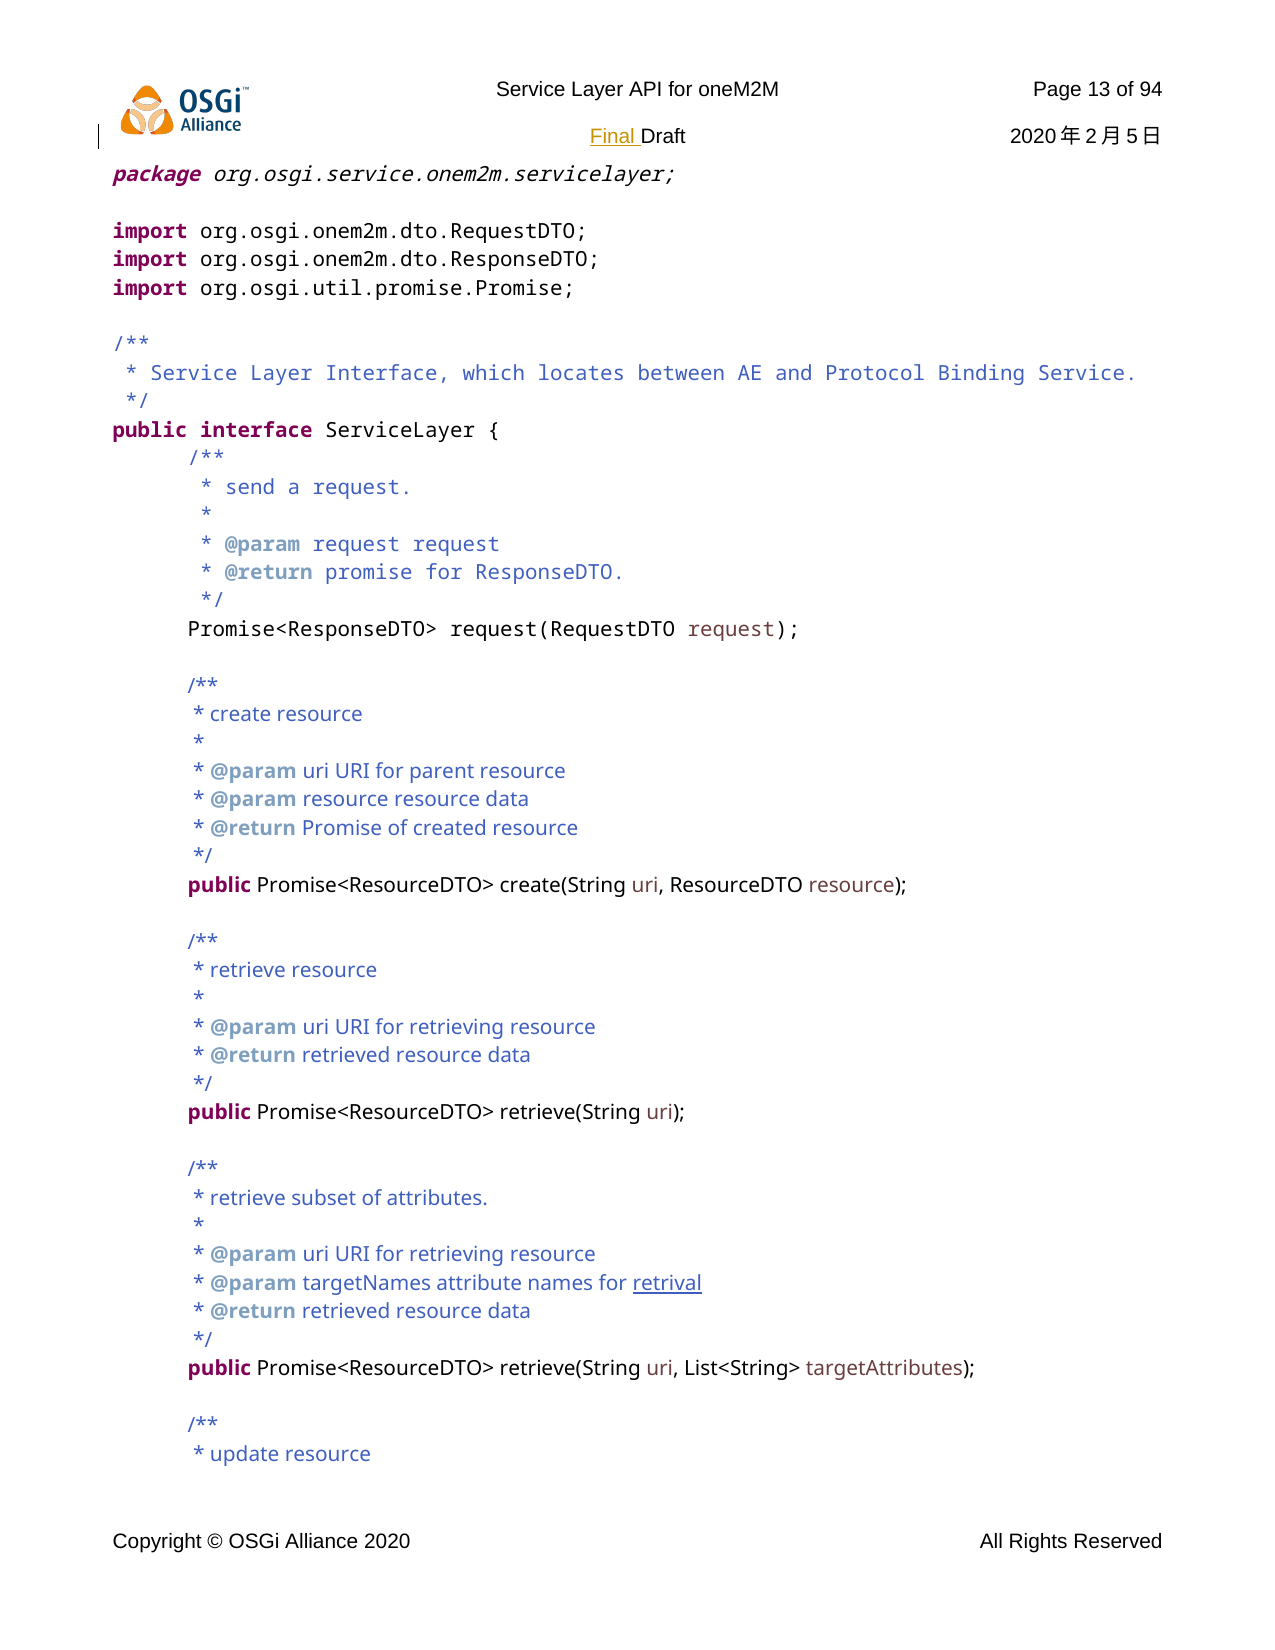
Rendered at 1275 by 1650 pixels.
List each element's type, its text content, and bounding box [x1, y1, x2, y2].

text import org.osgi.util.promise.Promise; [112, 273, 1162, 301]
text */ [112, 386, 1162, 415]
text /** [112, 927, 1162, 955]
text * @param uri URI for retrieving resource [112, 1239, 1162, 1268]
text import org.osgi.onem2m.dto.ResponseDTO; [112, 244, 1162, 273]
text */ [112, 1325, 1162, 1353]
text /** [112, 1154, 1162, 1183]
text /** [112, 329, 1162, 358]
text * update resource [112, 1439, 1162, 1467]
text */ [112, 841, 1162, 870]
text Promise<ResponseDTO> request(RequestDTO request); [112, 614, 1162, 642]
text * @param targetNames attribute names for retrival [112, 1268, 1162, 1296]
text /** [112, 671, 1162, 699]
text import org.osgi.onem2m.dto.RequestDTO; [112, 216, 1162, 244]
picture [113, 78, 257, 142]
text * @param resource resource data [112, 784, 1162, 813]
text /** [112, 443, 1162, 472]
text * [112, 500, 1162, 529]
text * @return promise for ResponseDTO. [112, 557, 1162, 586]
text * [112, 984, 1162, 1012]
text * [112, 1211, 1162, 1239]
text */ [112, 1069, 1162, 1097]
text * [112, 728, 1162, 756]
text * @return Promise of created resource [112, 813, 1162, 841]
text */ [112, 586, 1162, 614]
text public Promise<ResourceDTO> retrieve(String uri, List<String> targetAttributes); [112, 1353, 1162, 1382]
text * Service Layer Interface, which locates between AE and Protocol Binding Service. [112, 358, 1162, 386]
text * @param request request [112, 529, 1162, 557]
text package org.osgi.service.onem2m.servicelayer; [112, 159, 1162, 187]
text * @param uri URI for parent resource [112, 756, 1162, 784]
text * retrieve resource [112, 955, 1162, 984]
text * retrieve subset of attributes. [112, 1183, 1162, 1211]
text public interface ServiceLayer { [112, 415, 1162, 443]
text * create resource [112, 699, 1162, 728]
text public Promise<ResourceDTO> retrieve(String uri); [112, 1097, 1162, 1126]
text * @return retrieved resource data [112, 1296, 1162, 1325]
text * @return retrieved resource data [112, 1041, 1162, 1069]
text public Promise<ResourceDTO> create(String uri, ResourceDTO resource); [112, 870, 1162, 898]
text * @param uri URI for retrieving resource [112, 1012, 1162, 1041]
text * send a request. [112, 472, 1162, 500]
text /** [112, 1410, 1162, 1439]
